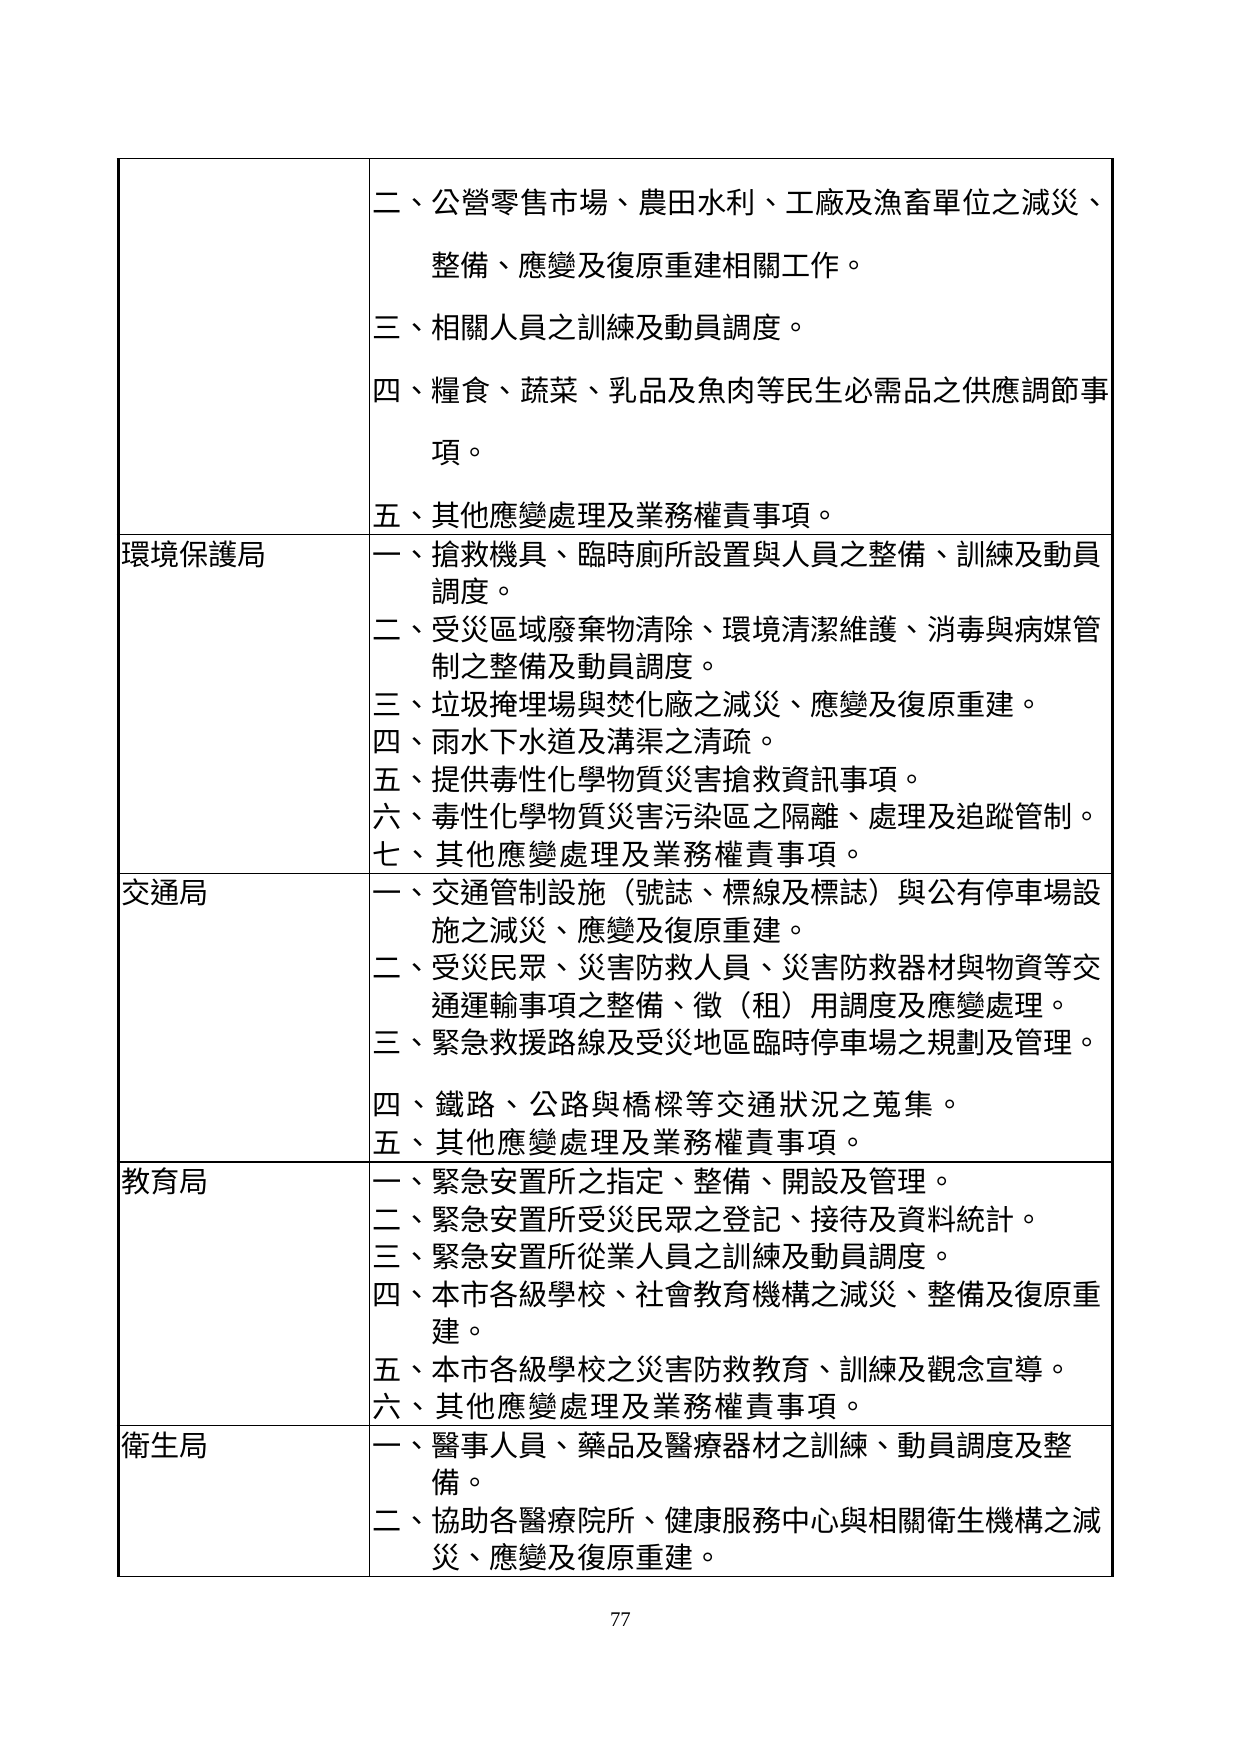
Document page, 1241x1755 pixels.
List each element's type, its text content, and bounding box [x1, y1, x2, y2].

table_cell 二、公營零售市場、農田水利、工廠及漁畜單位之減災、整備、應變及復原重建相關工作。 三、相關人員之訓練及動員調度。 四、糧食、蔬菜、乳品及魚肉等民生必需品之供應調節事項。 五、其他應變處理及業務權責事項。 [370, 159, 1111, 534]
table_cell 一、醫事人員、藥品及醫療器材之訓練、動員調度及整備。 二、協助各醫療院所、健康服務中心與相關衛生機構之減災、應變及復原重建。 [370, 1426, 1111, 1576]
table_cell 衛生局 [120, 1426, 369, 1576]
table_cell 一、搶救機具、臨時廁所設置與人員之整備、訓練及動員調度。 二、受災區域廢棄物清除、環境清潔維護、消毒與病媒管制之整備及動員調度。 三、垃圾掩埋場與焚化廠之減災、應變及復原重建。 四、雨水下水道及溝渠之清疏。 五、提供毒性化學物質災害搶救資訊事項。 六、毒性化學物質災害污染區之隔離、處理及追蹤管制。 七、其他應變處理及業務權責事項。 [370, 535, 1111, 873]
table_cell 環境保護局 [120, 535, 369, 873]
table_cell 一、緊急安置所之指定、整備、開設及管理。 二、緊急安置所受災民眾之登記、接待及資料統計。 三、緊急安置所從業人員之訓練及動員調度。 四、本市各級學校、社會教育機構之減災、整備及復原重建。 五、本市各級學校之災害防救教育、訓練及觀念宣導。 六、其他應變處理及業務權責事項。 [370, 1163, 1111, 1425]
table_cell 一、交通管制設施（號誌、標線及標誌）與公有停車場設施之減災、應變及復原重建。 二、受災民眾、災害防救人員、災害防救器材與物資等交通運輸事項之整備、徵（租）用調度及應變處理。 三、緊急救援路線及受災地區臨時停車場之規劃及管理。 四、鐵路、公路與橋樑等交通狀況之蒐集。 五、其他應變處理及業務權責事項。 [370, 874, 1111, 1161]
table_cell 交通局 [120, 874, 369, 1161]
table_cell 教育局 [120, 1163, 369, 1425]
table_cell [120, 159, 369, 534]
